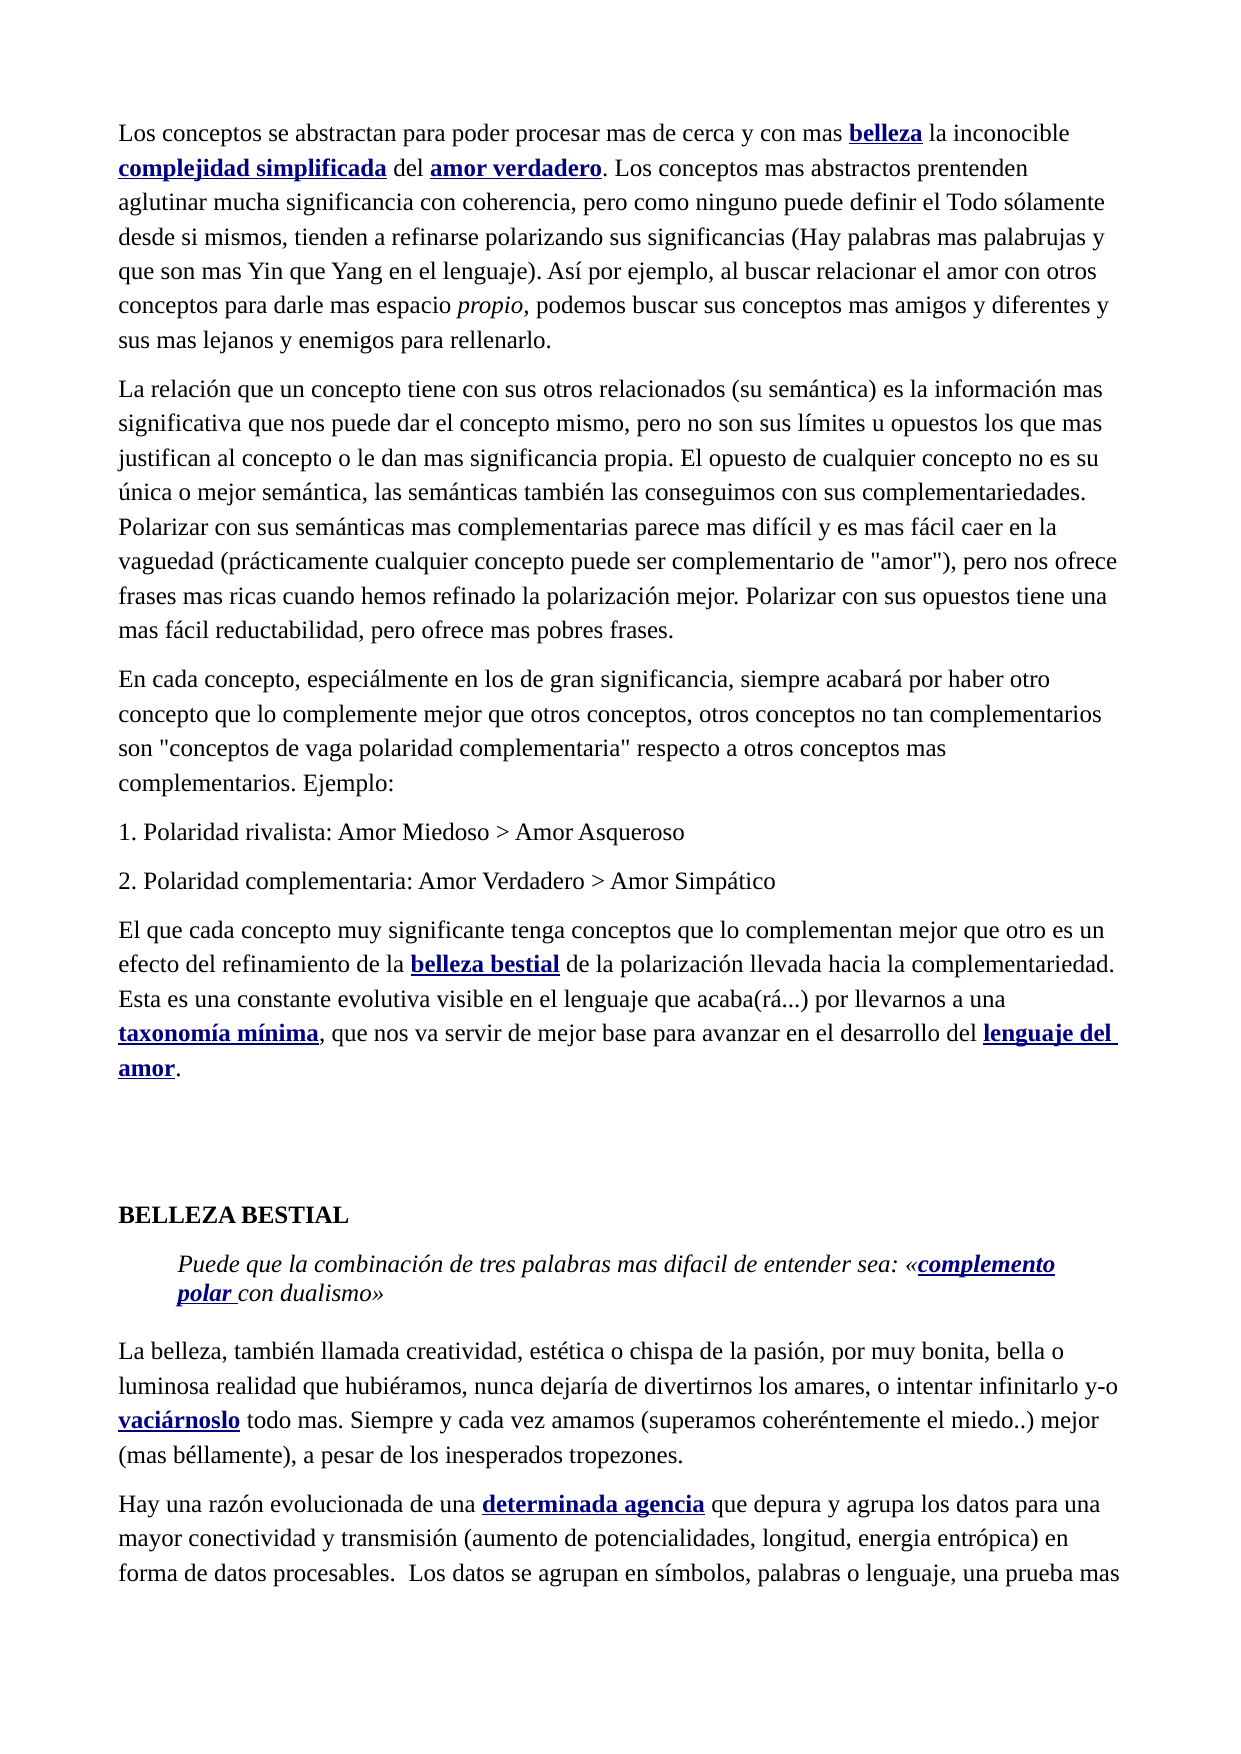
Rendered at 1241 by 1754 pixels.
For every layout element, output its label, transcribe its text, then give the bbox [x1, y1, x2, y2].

text El que cada concepto muy significante tenga conceptos que lo complementan mejor que otro es un efecto del refinamiento de la belleza bestial de la polarización llevada hacia la complementariedad. Esta es una constante evolutiva visible en el lenguaje que acaba(rá...) por llevarnos a una taxonomía mínima, que nos va servir de mejor base para avanzar en el desarrollo del lenguaje del amor. [118, 915, 1122, 1082]
text La belleza, también llamada creatividad, estética o chispa de la pasión, por muy bonita, bella o luminosa realidad que hubiéramos, nunca dejaría de divertirnos los amares, o intentar infinitarlo y-o vaciárnoslo todo mas. Siempre y cada vez amamos (superamos coheréntemente el miedo..) mejor (mas béllamente), a pesar de los inesperados tropezones. [118, 1336, 1122, 1468]
text En cada concepto, especiálmente en los de gran significancia, siempre acabará por haber otro concepto que lo complemente mejor que otros conceptos, otros conceptos no tan complementarios son "conceptos de vaga polaridad complementaria" respecto a otros conceptos mas complementarios. Ejemplo: [118, 664, 1122, 797]
text La relación que un concepto tiene con sus otros relacionados (su semántica) es la información mas significativa que nos puede dar el concepto mismo, pero no son sus límites u opuestos los que mas justifican al concepto o le dan mas significancia propia. El opuesto de cualquier concepto no es su única o mejor semántica, las semánticas también las conseguimos con sus complementariedades. Polarizar con sus semánticas mas complementarias parece mas difícil y es mas fácil caer en la vaguedad (prácticamente cualquier concepto puede ser complementario de "amor"), pero nos ofrece frases mas ricas cuando hemos refinado la polarización mejor. Polarizar con sus opuestos tiene una mas fácil reductabilidad, pero ofrece mas pobres frases. [118, 374, 1122, 644]
text BELLEZA BESTIAL [118, 1200, 1122, 1229]
text 1. Polaridad rivalista: Amor Miedoso > Amor Asqueroso [118, 817, 1122, 846]
text Los conceptos se abstractan para poder procesar mas de cerca y con mas belleza la inconocible complejidad simplificada del amor verdadero. Los conceptos mas abstractos prentenden aglutinar mucha significancia con coherencia, pero como ninguno puede definir el Todo sólamente desde si mismos, tienden a refinarse polarizando sus significancias (Hay palabras mas palabrujas y que son mas Yin que Yang en el lenguaje). Así por ejemplo, al buscar relacionar el amor con otros conceptos para darle mas espacio propio, podemos buscar sus conceptos mas amigos y diferentes y sus mas lejanos y enemigos para rellenarlo. [118, 118, 1122, 354]
text 2. Polaridad complementaria: Amor Verdadero > Amor Simpático [118, 866, 1122, 895]
text Hay una razón evolucionada de una determinada agencia que depura y agrupa los datos para una mayor conectividad y transmisión (aumento de potencialidades, longitud, energia entrópica) en forma de datos procesables. Los datos se agrupan en símbolos, palabras o lenguaje, una prueba mas [118, 1489, 1122, 1586]
text Puede que la combinación de tres palabras mas difacil de entender sea: «complemento polar con dualismo» [177, 1249, 1063, 1307]
